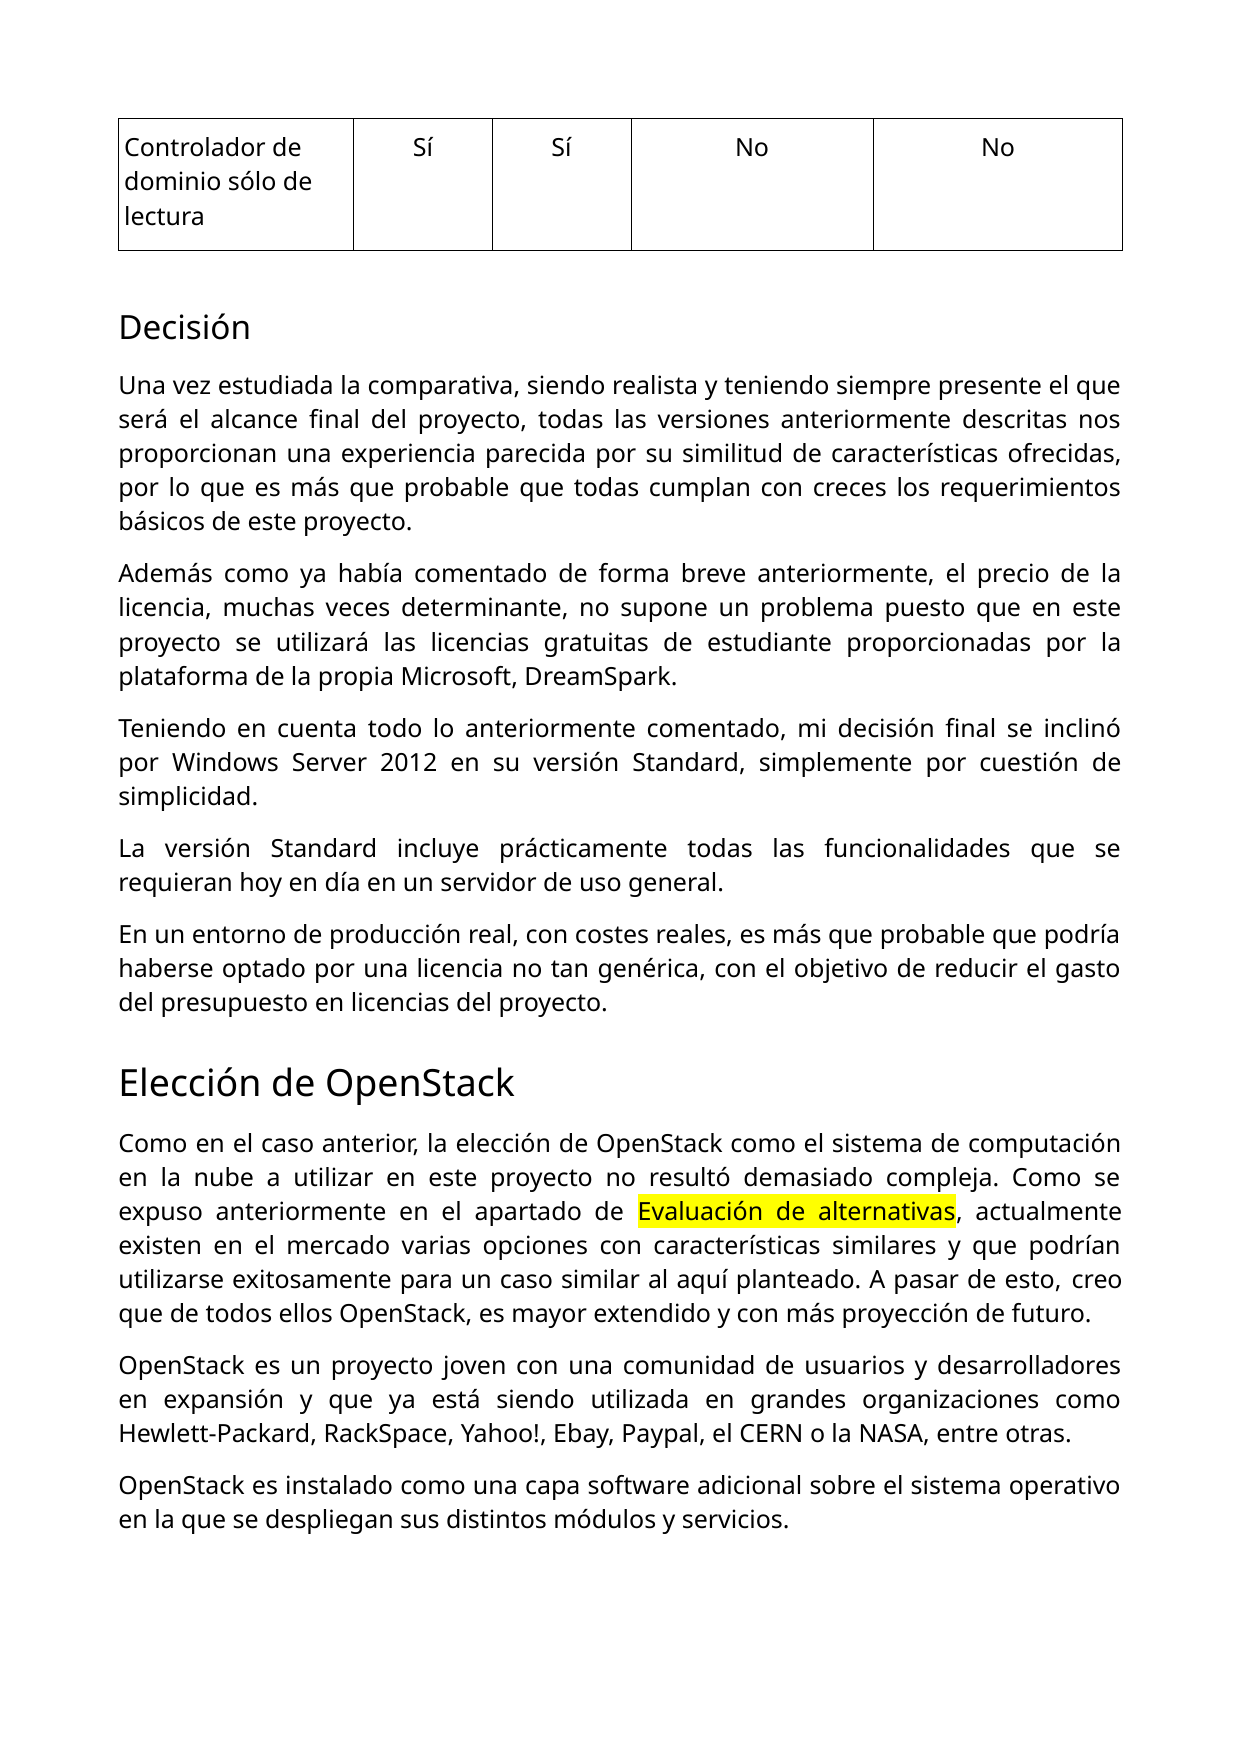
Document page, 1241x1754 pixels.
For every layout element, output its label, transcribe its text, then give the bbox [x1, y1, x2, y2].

table_cell No [874, 119, 1122, 250]
table_cell Sí [354, 119, 492, 250]
text Además como ya había comentado de forma breve anteriormente, el precio de la licencia, muchas veces determinante, no supone un problema puesto que en este proyecto se utilizará las licencias gratuitas de estudiante proporcionadas por la plataforma de la propia Microsoft, DreamSpark. [118, 556, 1122, 692]
table_cell No [632, 119, 873, 250]
text OpenStack es un proyecto joven con una comunidad de usuarios y desarrolladores en expansión y que ya está siendo utilizada en grandes organizaciones como Hewlett-Packard, RackSpace, Yahoo!, Ebay, Paypal, el CERN o la NASA, entre otras. [118, 1348, 1122, 1450]
text La versión Standard incluye prácticamente todas las funcionalidades que se requieran hoy en día en un servidor de uso general. [118, 831, 1122, 899]
text Como en el caso anterior, la elección de OpenStack como el sistema de computación en la nube a utilizar en este proyecto no resultó demasiado compleja. Como se expuso anteriormente en el apartado de Evaluación de alternativas, actualmente existen en el mercado varias opciones con características similares y que podrían utilizarse exitosamente para un caso similar al aquí planteado. A pasar de esto, creo que de todos ellos OpenStack, es mayor extendido y con más proyección de futuro. [118, 1125, 1122, 1330]
subtitle Decisión [118, 304, 1122, 349]
text Teniendo en cuenta todo lo anteriormente comentado, mi decisión final se inclinó por Windows Server 2012 en su versión Standard, simplemente por cuestión de simplicidad. [118, 710, 1122, 812]
text Una vez estudiada la comparativa, siendo realista y teniendo siempre presente el que será el alcance final del proyecto, todas las versiones anteriormente descritas nos proporcionan una experiencia parecida por su similitud de características ofrecidas, por lo que es más que probable que todas cumplan con creces los requerimientos básicos de este proyecto. [118, 368, 1122, 538]
text OpenStack es instalado como una capa software adicional sobre el sistema operativo en la que se despliegan sus distintos módulos y servicios. [118, 1468, 1122, 1536]
text En un entorno de producción real, con costes reales, es más que probable que podría haberse optado por una licencia no tan genérica, con el objetivo de reducir el gasto del presupuesto en licencias del proyecto. [118, 917, 1122, 1019]
table_cell Controlador de dominio sólo de lectura [119, 119, 353, 250]
table_cell Sí [493, 119, 631, 250]
subtitle Elección de OpenStack [118, 1056, 1122, 1107]
